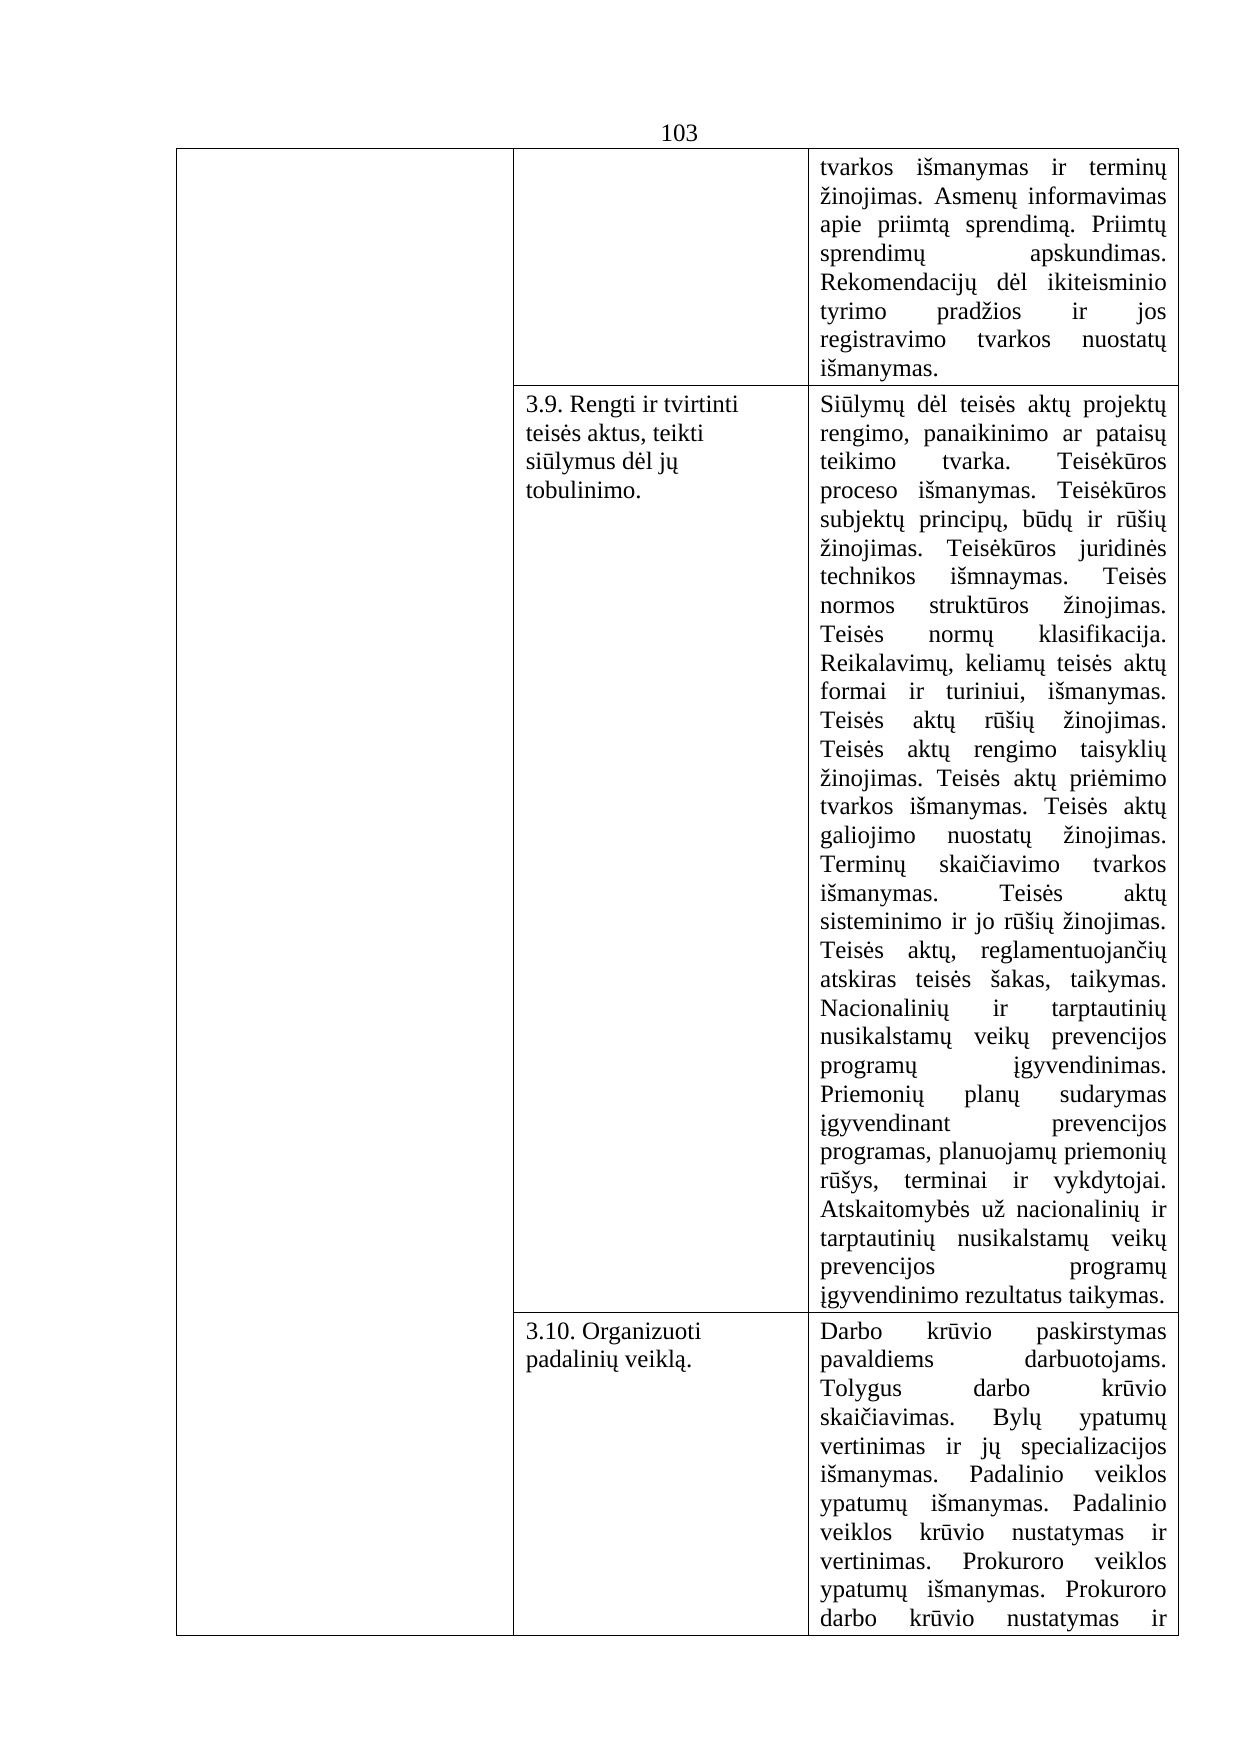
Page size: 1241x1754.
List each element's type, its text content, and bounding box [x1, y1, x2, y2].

table_cell Siūlymų dėl teisės aktų projektų rengimo, panaikinimo ar pataisų teikimo tvarka. Teisėkūros proceso išmanymas. Teisėkūros subjektų principų, būdų ir rūšių žinojimas. Teisėkūros juridinės technikos išmnaymas. Teisės normos struktūros žinojimas. Teisės normų klasifikacija. Reikalavimų, keliamų teisės aktų formai ir turiniui, išmanymas. Teisės aktų rūšių žinojimas. Teisės aktų rengimo taisyklių žinojimas. Teisės aktų priėmimo tvarkos išmanymas. Teisės aktų galiojimo nuostatų žinojimas. Terminų skaičiavimo tvarkos išmanymas. Teisės aktų sisteminimo ir jo rūšių žinojimas. Teisės aktų, reglamentuojančių atskiras teisės šakas, taikymas. Nacionalinių ir tarptautinių nusikalstamų veikų prevencijos programų įgyvendinimas. Priemonių planų sudarymas įgyvendinant prevencijos programas, planuojamų priemonių rūšys, terminai ir vykdytojai. Atskaitomybės už nacionalinių ir tarptautinių nusikalstamų veikų prevencijos programų įgyvendinimo rezultatus taikymas. [809, 386, 1178, 1312]
table_cell [514, 149, 808, 385]
table_cell 3.10. Organizuoti padalinių veiklą. [514, 1313, 808, 1635]
table_cell 3.9. Rengti ir tvirtinti teisės aktus, teikti siūlymus dėl jų tobulinimo. [514, 386, 808, 1312]
table_cell [177, 149, 513, 1635]
table_cell tvarkos išmanymas ir terminų žinojimas. Asmenų informavimas apie priimtą sprendimą. Priimtų sprendimų apskundimas. Rekomendacijų dėl ikiteisminio tyrimo pradžios ir jos registravimo tvarkos nuostatų išmanymas. [809, 149, 1178, 385]
table_cell Darbo krūvio paskirstymas pavaldiems darbuotojams. Tolygus darbo krūvio skaičiavimas. Bylų ypatumų vertinimas ir jų specializacijos išmanymas. Padalinio veiklos ypatumų išmanymas. Padalinio veiklos krūvio nustatymas ir vertinimas. Prokuroro veiklos ypatumų išmanymas. Prokuroro darbo krūvio nustatymas ir [809, 1313, 1178, 1635]
